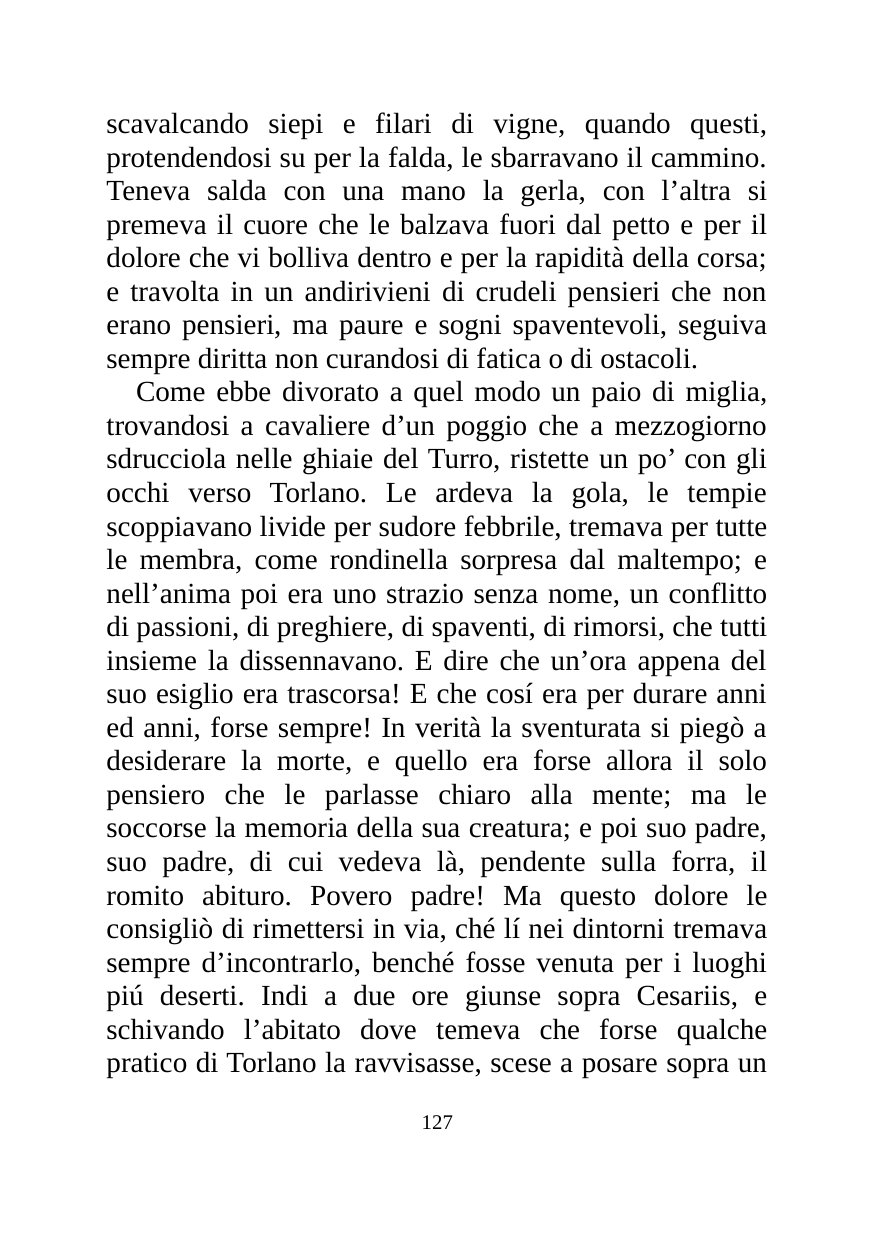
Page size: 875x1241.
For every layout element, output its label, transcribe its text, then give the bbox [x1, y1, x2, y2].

text Come ebbe divorato a quel modo un paio di miglia, trovandosi a cavaliere d’un poggio che a mezzogiorno sdrucciola nelle ghiaie del Turro, ristette un po’ con gli occhi verso Torlano. Le ardeva la gola, le tempie scoppiavano livide per sudore febbrile, tremava per tutte le membra, come rondinella sorpresa dal maltempo; e nell’anima poi era uno strazio senza nome, un conflitto di passioni, di preghiere, di spaventi, di rimorsi, che tutti insieme la dissennavano. E dire che un’ora appena del suo esiglio era trascorsa! E che cosí era per durare anni ed anni, forse sempre! In verità la sventurata si piegò a desiderare la morte, e quello era forse allora il solo pensiero che le parlasse chiaro alla mente; ma le soccorse la memoria della sua creatura; e poi suo padre, suo padre, di cui vedeva là, pendente sulla forra, il romito abituro. Povero padre! Ma questo dolore le consigliò di rimettersi in via, ché lí nei dintorni tremava sempre d’incontrarlo, benché fosse venuta per i luoghi piú deserti. Indi a due ore giunse sopra Cesariis, e schivando l’abitato dove temeva che forse qualche pratico di Torlano la ravvisasse, scese a posare sopra un [106, 374, 768, 1079]
text scavalcando siepi e filari di vigne, quando questi, protendendosi su per la falda, le sbarravano il cammino. Teneva salda con una mano la gerla, con l’altra si premeva il cuore che le balzava fuori dal petto e per il dolore che vi bolliva dentro e per la rapidità della corsa; e travolta in un andirivieni di crudeli pensieri che non erano pensieri, ma paure e sogni spaventevoli, seguiva sempre diritta non curandosi di fatica o di ostacoli. [106, 106, 768, 374]
